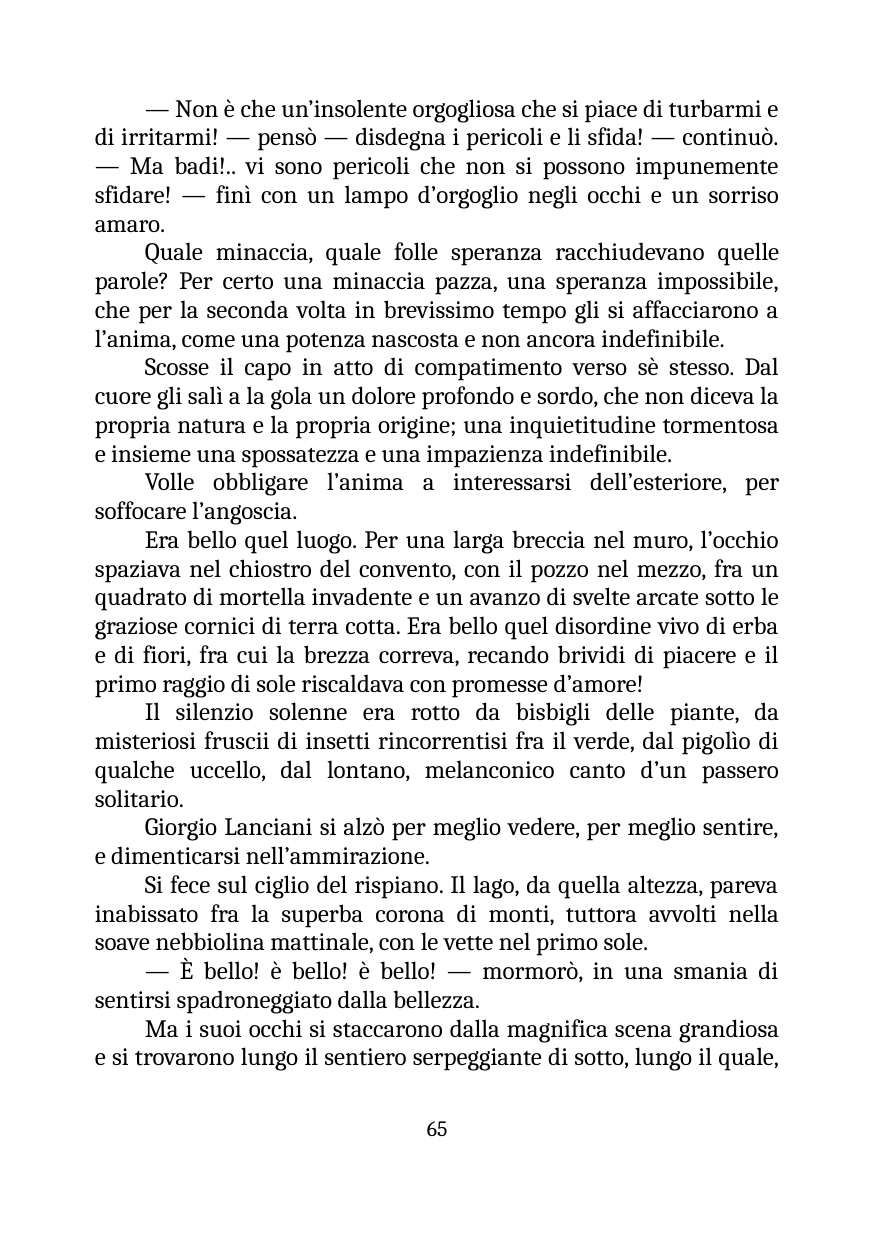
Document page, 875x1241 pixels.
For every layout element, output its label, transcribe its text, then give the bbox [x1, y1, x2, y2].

text — Non è che un’insolente orgogliosa che si piace di turbarmi e di irritarmi! — pensò — disdegna i pericoli e li sfida! — continuò. — Ma badi!.. vi sono pericoli che non si possono impunemente sfidare! — finì con un lampo d’orgoglio negli occhi e un sorriso amaro. [94, 94, 779, 238]
text Quale minaccia, quale folle speranza racchiudevano quelle parole? Per certo una minaccia pazza, una speranza impossibile, che per la seconda volta in brevissimo tempo gli si affacciarono a l’anima, come una potenza nascosta e non ancora indefinibile. [94, 238, 779, 353]
text Volle obbligare l’anima a interessarsi dell’esteriore, per soffocare l’angoscia. [94, 468, 779, 526]
text Ma i suoi occhi si staccarono dalla magnifica scena grandiosa e si trovarono lungo il sentiero serpeggiante di sotto, lungo il quale, [94, 1014, 779, 1072]
text Giorgio Lanciani si alzò per meglio vedere, per meglio sentire, e dimenticarsi nell’ammirazione. [94, 813, 779, 871]
text Era bello quel luogo. Per una larga breccia nel muro, l’occhio spaziava nel chiostro del convento, con il pozzo nel mezzo, fra un quadrato di mortella invadente e un avanzo di svelte arcate sotto le graziose cornici di terra cotta. Era bello quel disordine vivo di erba e di fiori, fra cui la brezza correva, recando brividi di piacere e il primo raggio di sole riscaldava con promesse d’amore! [94, 526, 779, 698]
text Si fece sul ciglio del rispiano. Il lago, da quella altezza, pareva inabissato fra la superba corona di monti, tuttora avvolti nella soave nebbiolina mattinale, con le vette nel primo sole. [94, 871, 779, 957]
text Scosse il capo in atto di compatimento verso sè stesso. Dal cuore gli salì a la gola un dolore profondo e sordo, che non diceva la propria natura e la propria origine; una inquietitudine tormentosa e insieme una spossatezza e una impazienza indefinibile. [94, 353, 779, 468]
text Il silenzio solenne era rotto da bisbigli delle piante, da misteriosi fruscii di insetti rincorrentisi fra il verde, dal pigolìo di qualche uccello, dal lontano, melanconico canto d’un passero solitario. [94, 698, 779, 813]
text — È bello! è bello! è bello! — mormorò, in una smania di sentirsi spadroneggiato dalla bellezza. [94, 957, 779, 1014]
